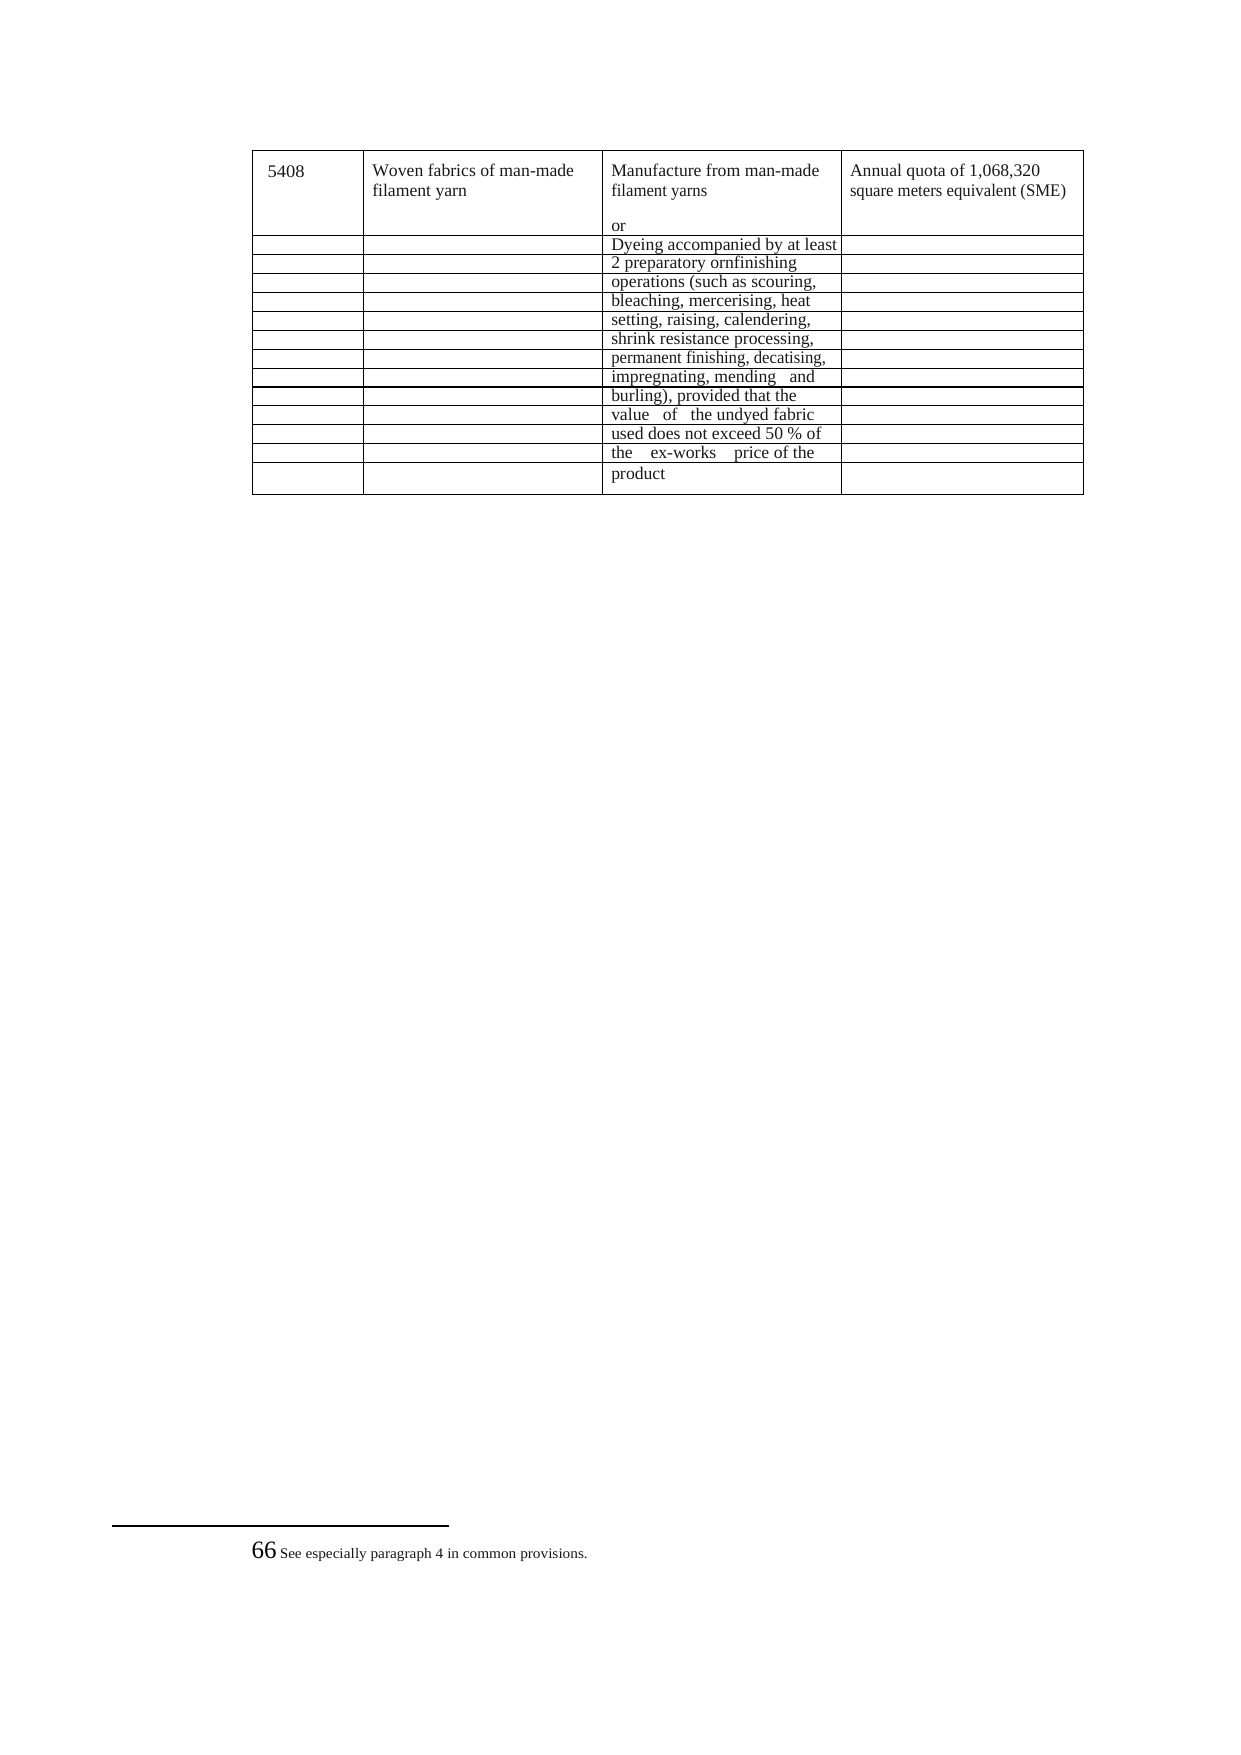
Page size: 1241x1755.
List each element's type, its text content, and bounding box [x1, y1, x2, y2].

table_cell [842, 331, 1083, 348]
table_cell [364, 255, 602, 273]
table_cell [253, 350, 363, 367]
table_cell [842, 425, 1083, 443]
table_cell value of the undyed fabric [603, 406, 841, 424]
table_cell product [603, 463, 841, 493]
table_cell [253, 293, 363, 311]
table_cell [364, 236, 602, 254]
table_cell operations (such as scouring, [603, 274, 841, 292]
table_cell [842, 350, 1083, 367]
table_cell 5408 [253, 151, 363, 235]
table_cell [253, 236, 363, 254]
table_cell Manufacture from man-made filament yarns or [603, 151, 841, 235]
table_cell the ex-works price of the [603, 444, 841, 462]
table_cell [253, 463, 363, 493]
table_cell [842, 255, 1083, 273]
table_cell Annual quota of 1,068,320 square meters equivalent (SME) [842, 151, 1083, 235]
table_cell burling), provided that the [603, 388, 841, 405]
table_cell [253, 274, 363, 292]
table_cell setting, raising, calendering, [603, 312, 841, 329]
table_cell [364, 369, 602, 386]
table_cell [253, 369, 363, 386]
table_cell [253, 388, 363, 405]
table_cell 2 preparatory ornfinishing [603, 255, 841, 273]
table_cell bleaching, mercerising, heat [603, 293, 841, 311]
table_cell shrink resistance processing, [603, 331, 841, 348]
table_cell [842, 406, 1083, 424]
table_cell [364, 293, 602, 311]
table_cell [253, 331, 363, 348]
table_cell [364, 350, 602, 367]
table_cell [364, 463, 602, 493]
table_cell [253, 255, 363, 273]
table_cell [842, 444, 1083, 462]
table_cell [253, 406, 363, 424]
table_cell permanent finishing, decatising, [603, 350, 841, 367]
table_cell [842, 388, 1083, 405]
table_cell Dyeing accompanied by at least [603, 236, 841, 254]
table_cell [842, 293, 1083, 311]
table_cell [364, 425, 602, 443]
table_cell [364, 274, 602, 292]
table_cell [364, 331, 602, 348]
table_cell [842, 236, 1083, 254]
table_cell Woven fabrics of man-made filament yarn [364, 151, 602, 235]
table_cell [842, 369, 1083, 386]
table_cell impregnating, mending and [603, 369, 841, 386]
table_cell used does not exceed 50 % of [603, 425, 841, 443]
table_cell [253, 312, 363, 329]
table_cell [842, 312, 1083, 329]
table_cell [364, 406, 602, 424]
table_cell [364, 312, 602, 329]
table_cell [253, 444, 363, 462]
table_cell [842, 463, 1083, 493]
table_cell [842, 274, 1083, 292]
table_cell [253, 425, 363, 443]
table_cell [364, 444, 602, 462]
table_cell [364, 388, 602, 405]
